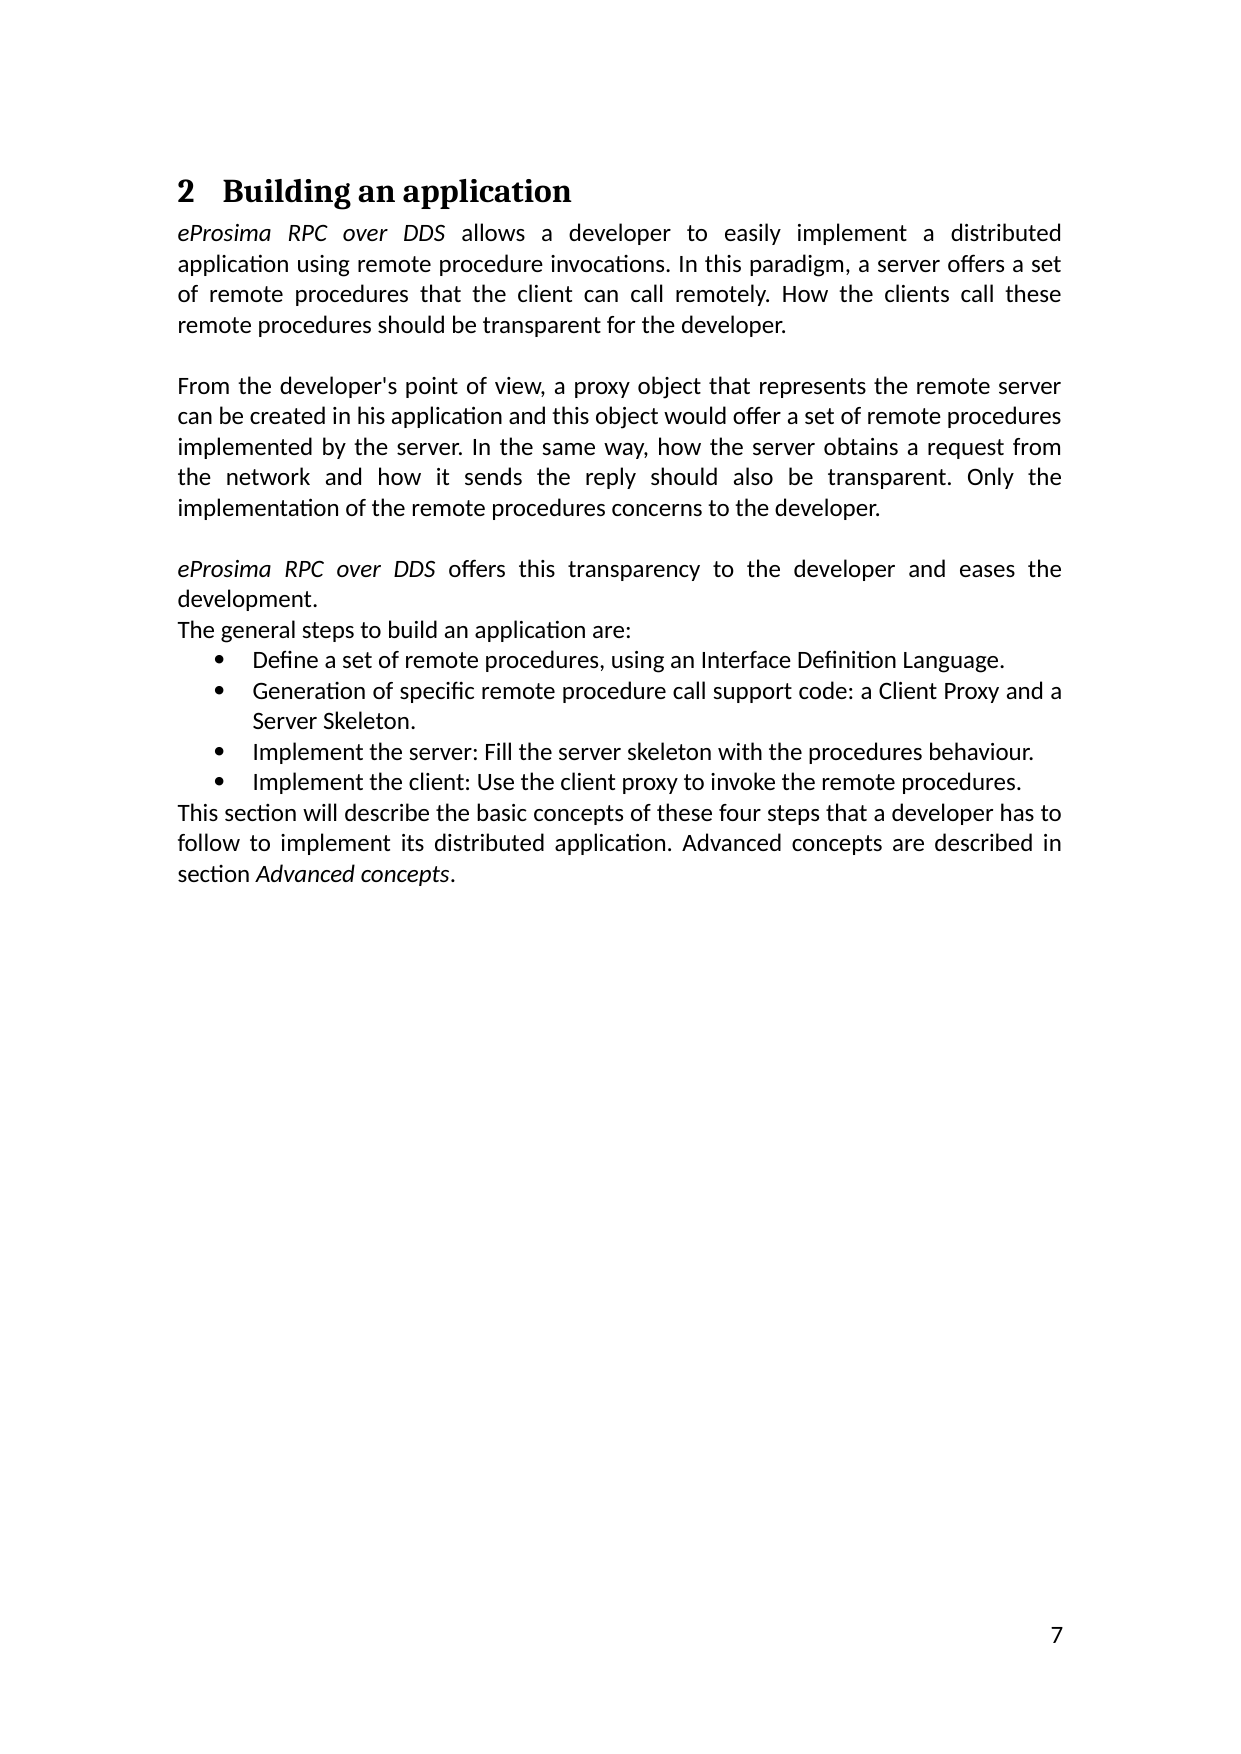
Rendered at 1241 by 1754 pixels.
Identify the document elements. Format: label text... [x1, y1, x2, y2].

list Implement the server: Fill the server skeleton with the procedures behaviour. [215, 736, 1063, 767]
list Define a set of remote procedures, using an Interface Definition Language. [215, 644, 1063, 675]
list Implement the client: Use the client proxy to invoke the remote procedures. [215, 767, 1063, 797]
text The general steps to build an application are: [177, 614, 1063, 644]
text eProsima RPC over DDS allows a developer to easily implement a distributed application using remote procedure invocations. In this paradigm, a server offers a set of remote procedures that the client can call remotely. How the clients call these remote procedures should be transparent for the developer. [177, 217, 1063, 339]
text From the developer's point of view, a proxy object that represents the remote server can be created in his application and this object would offer a set of remote procedures implemented by the server. In the same way, how the server obtains a request from the network and how it sends the reply should also be transparent. Only the implementation of the remote procedures concerns to the developer. [177, 370, 1063, 522]
text This section will describe the basic concepts of these four steps that a developer has to follow to implement its distributed application. Advanced concepts are described in section Advanced concepts. [177, 797, 1063, 889]
subtitle Building an application [177, 173, 1063, 211]
list Generation of specific remote procedure call support code: a Client Proxy and a Server Skeleton. [215, 675, 1063, 736]
text eProsima RPC over DDS offers this transparency to the developer and eases the development. [177, 553, 1063, 614]
